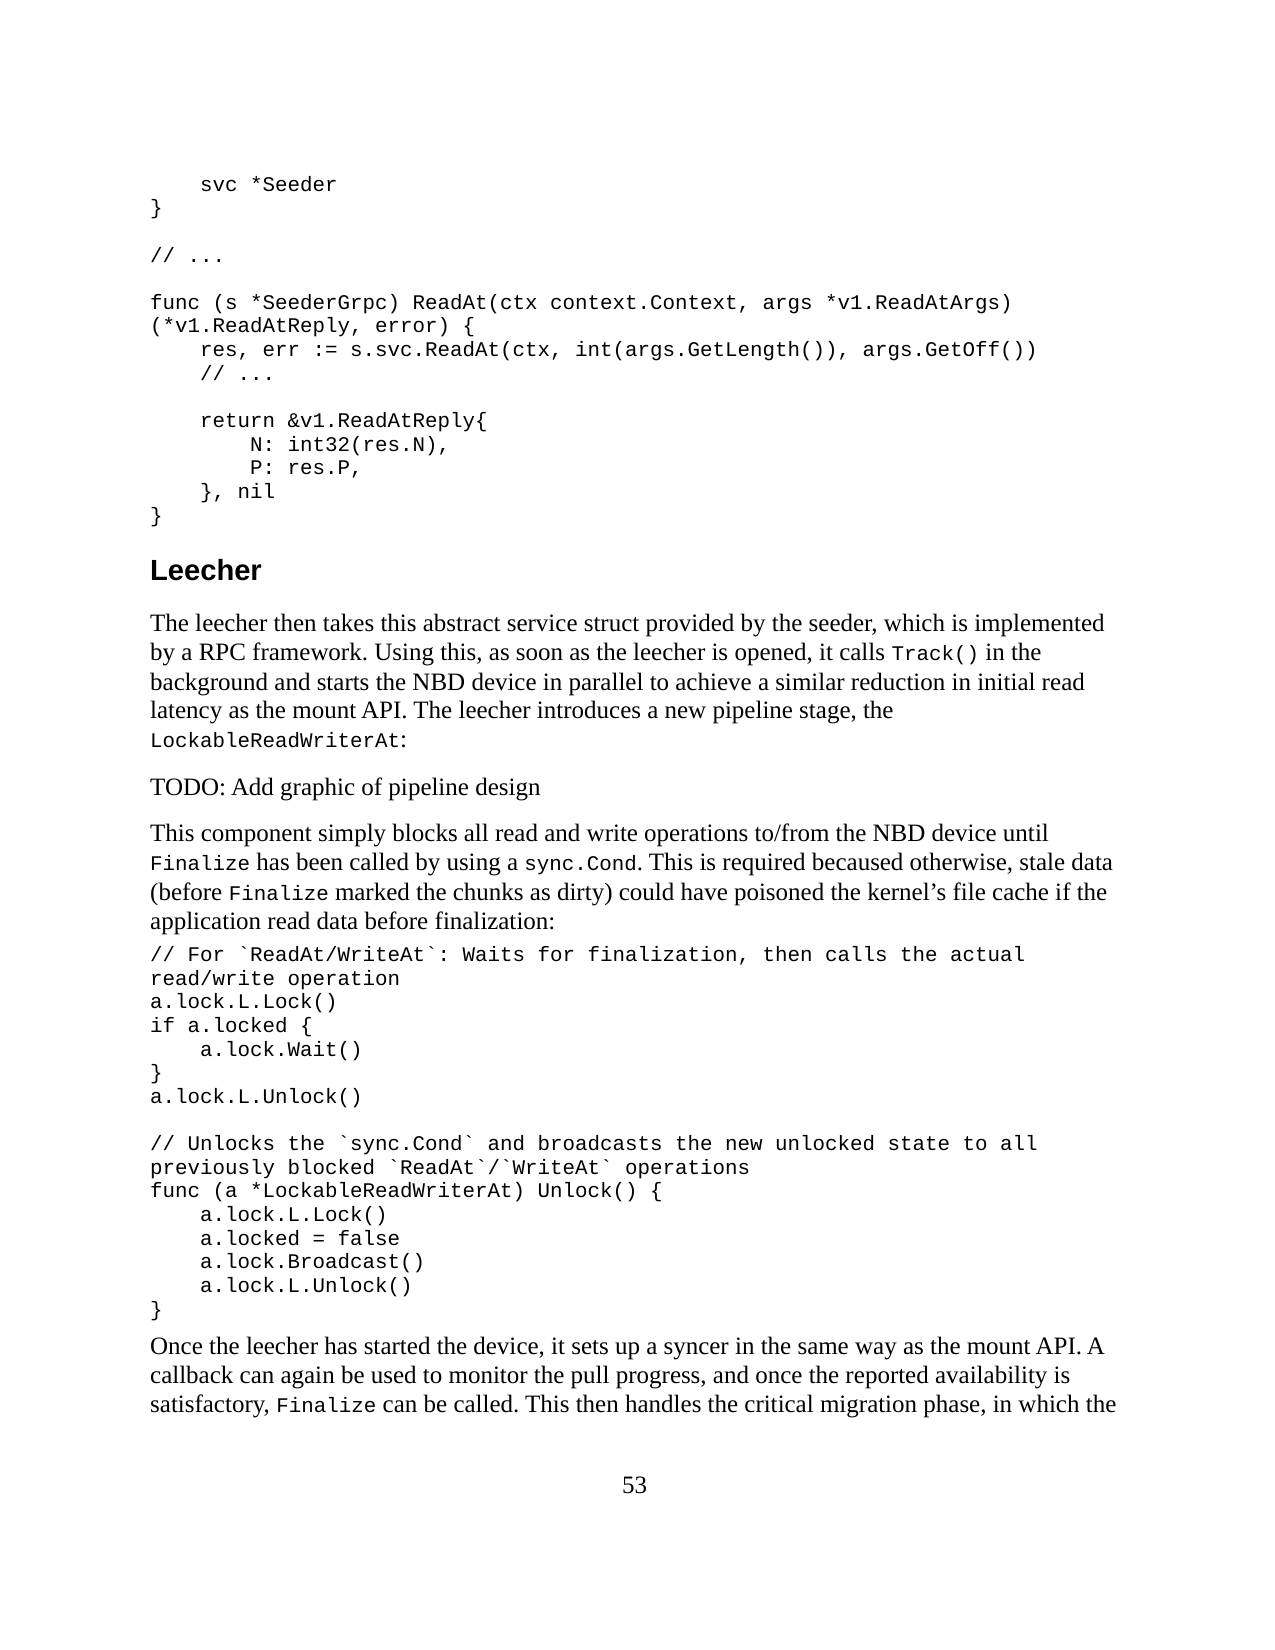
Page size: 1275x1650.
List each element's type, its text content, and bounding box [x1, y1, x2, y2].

text TODO: Add graphic of pipeline design [150, 772, 1125, 800]
text The leecher then takes this abstract service struct provided by the seeder, which is implemented by a RPC framework. Using this, as soon as the leecher is opened, it calls Track() in the background and starts the NBD device in parallel to achieve a similar reduction in initial read latency as the mount API. The leecher introduces a new pipeline stage, the LockableReadWriterAt: [150, 608, 1125, 754]
text a.lock.L.Lock() [150, 991, 1125, 1015]
text res, err := s.svc.ReadAt(ctx, int(args.GetLength()), args.GetOff()) [150, 339, 1125, 363]
text N: int32(res.N), [150, 434, 1125, 457]
text svc *Seeder [150, 174, 1125, 197]
text // ... [150, 244, 1125, 268]
text // For `ReadAt/WriteAt`: Waits for finalization, then calls the actual read/write operation [150, 944, 1125, 991]
subtitle Leecher [150, 553, 1125, 587]
text a.locked = false [150, 1228, 1125, 1251]
text a.lock.Wait() [150, 1038, 1125, 1062]
text P: res.P, [150, 457, 1125, 481]
text } [150, 197, 1125, 221]
text a.lock.L.Lock() [150, 1204, 1125, 1228]
text } [150, 1062, 1125, 1086]
text Once the leecher has started the device, it sets up a syncer in the same way as the mount API. A callback can again be used to monitor the pull progress, and once the reported availability is satisfactory, Finalize can be called. This then handles the critical migration phase, in which the [150, 1331, 1125, 1418]
text This component simply blocks all read and write operations to/from the NBD device until Finalize has been called by using a sync.Cond. This is required becaused otherwise, stale data (before Finalize marked the chunks as dirty) could have poisoned the kernel’s file cache if the application read data before finalization: [150, 818, 1125, 935]
text return &v1.ReadAtReply{ [150, 410, 1125, 434]
text if a.locked { [150, 1015, 1125, 1038]
text func (a *LockableReadWriterAt) Unlock() { [150, 1180, 1125, 1204]
text a.lock.L.Unlock() [150, 1086, 1125, 1109]
text a.lock.L.Unlock() [150, 1275, 1125, 1299]
text }, nil [150, 481, 1125, 505]
text func (s *SeederGrpc) ReadAt(ctx context.Context, args *v1.ReadAtArgs) (*v1.ReadAtReply, error) { [150, 292, 1125, 339]
text // ... [150, 363, 1125, 386]
text // Unlocks the `sync.Cond` and broadcasts the new unlocked state to all previously blocked `ReadAt`/`WriteAt` operations [150, 1133, 1125, 1180]
text } [150, 505, 1125, 528]
text a.lock.Broadcast() [150, 1251, 1125, 1275]
text } [150, 1299, 1125, 1322]
